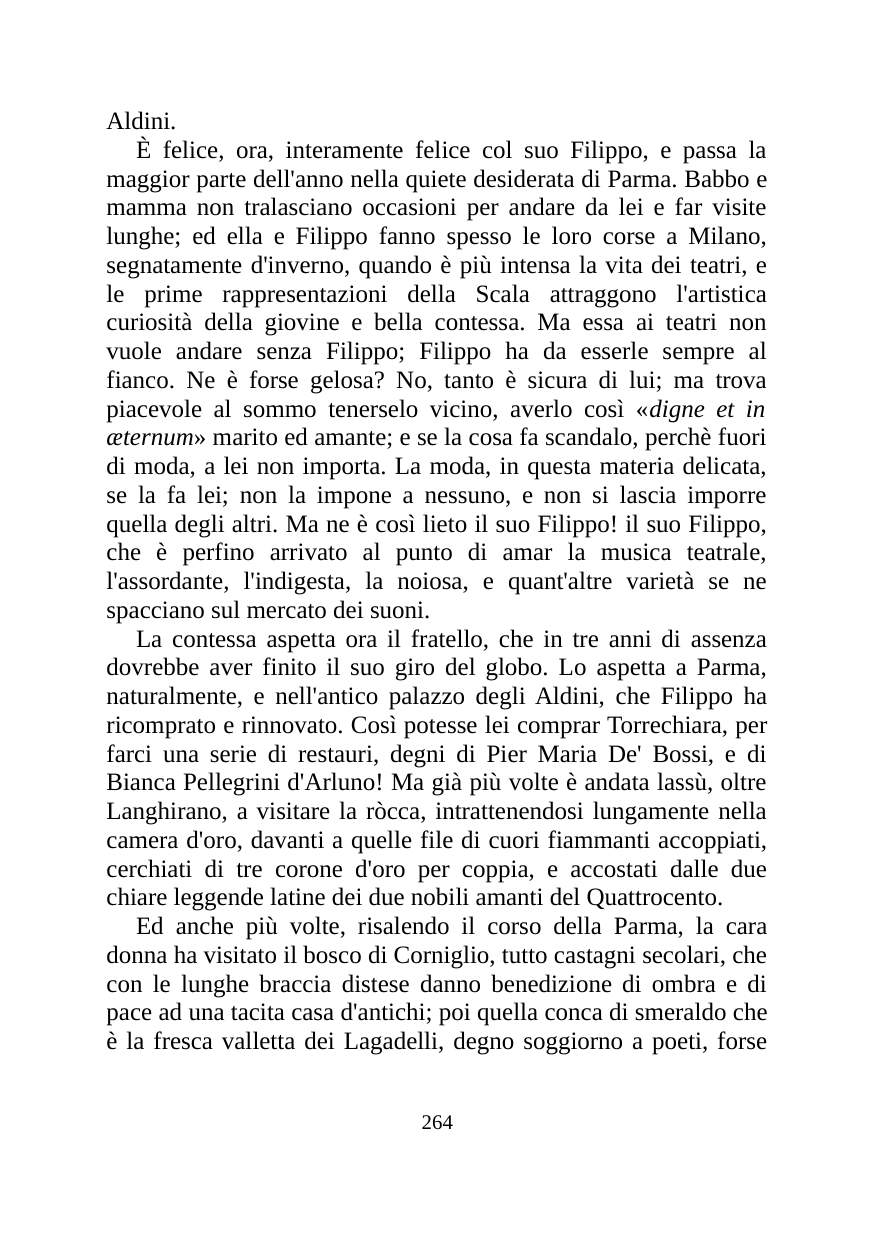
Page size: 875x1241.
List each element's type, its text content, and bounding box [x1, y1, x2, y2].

text Aldini. [106, 106, 768, 135]
text È felice, ora, interamente felice col suo Filippo, e passa la maggior parte dell'anno nella quiete desiderata di Parma. Babbo e mamma non tralasciano occasioni per andare da lei e far visite lunghe; ed ella e Filippo fanno spesso le loro corse a Milano, segnatamente d'inverno, quando è più intensa la vita dei teatri, e le prime rappresentazioni della Scala attraggono l'artistica curiosità della giovine e bella contessa. Ma essa ai teatri non vuole andare senza Filippo; Filippo ha da esserle sempre al fianco. Ne è forse gelosa? No, tanto è sicura di lui; ma trova piacevole al sommo tenerselo vicino, averlo così «digne et in æternum» marito ed amante; e se la cosa fa scandalo, perchè fuori di moda, a lei non importa. La moda, in questa materia delicata, se la fa lei; non la impone a nessuno, e non si lascia imporre quella degli altri. Ma ne è così lieto il suo Filippo! il suo Filippo, che è perfino arrivato al punto di amar la musica teatrale, l'assordante, l'indigesta, la noiosa, e quant'altre varietà se ne spacciano sul mercato dei suoni. [106, 135, 768, 624]
text Ed anche più volte, risalendo il corso della Parma, la cara donna ha visitato il bosco di Corniglio, tutto castagni secolari, che con le lunghe braccia distese danno benedizione di ombra e di pace ad una tacita casa d'antichi; poi quella conca di smeraldo che è la fresca valletta dei Lagadelli, degno soggiorno a poeti, forse [106, 911, 768, 1055]
text La contessa aspetta ora il fratello, che in tre anni di assenza dovrebbe aver finito il suo giro del globo. Lo aspetta a Parma, naturalmente, e nell'antico palazzo degli Aldini, che Filippo ha ricomprato e rinnovato. Così potesse lei comprar Torrechiara, per farci una serie di restauri, degni di Pier Maria De' Bossi, e di Bianca Pellegrini d'Arluno! Ma già più volte è andata lassù, oltre Langhirano, a visitare la ròcca, intrattenendosi lungamente nella camera d'oro, davanti a quelle file di cuori fiammanti accoppiati, cerchiati di tre corone d'oro per coppia, e accostati dalle due chiare leggende latine dei due nobili amanti del Quattrocento. [106, 624, 768, 911]
